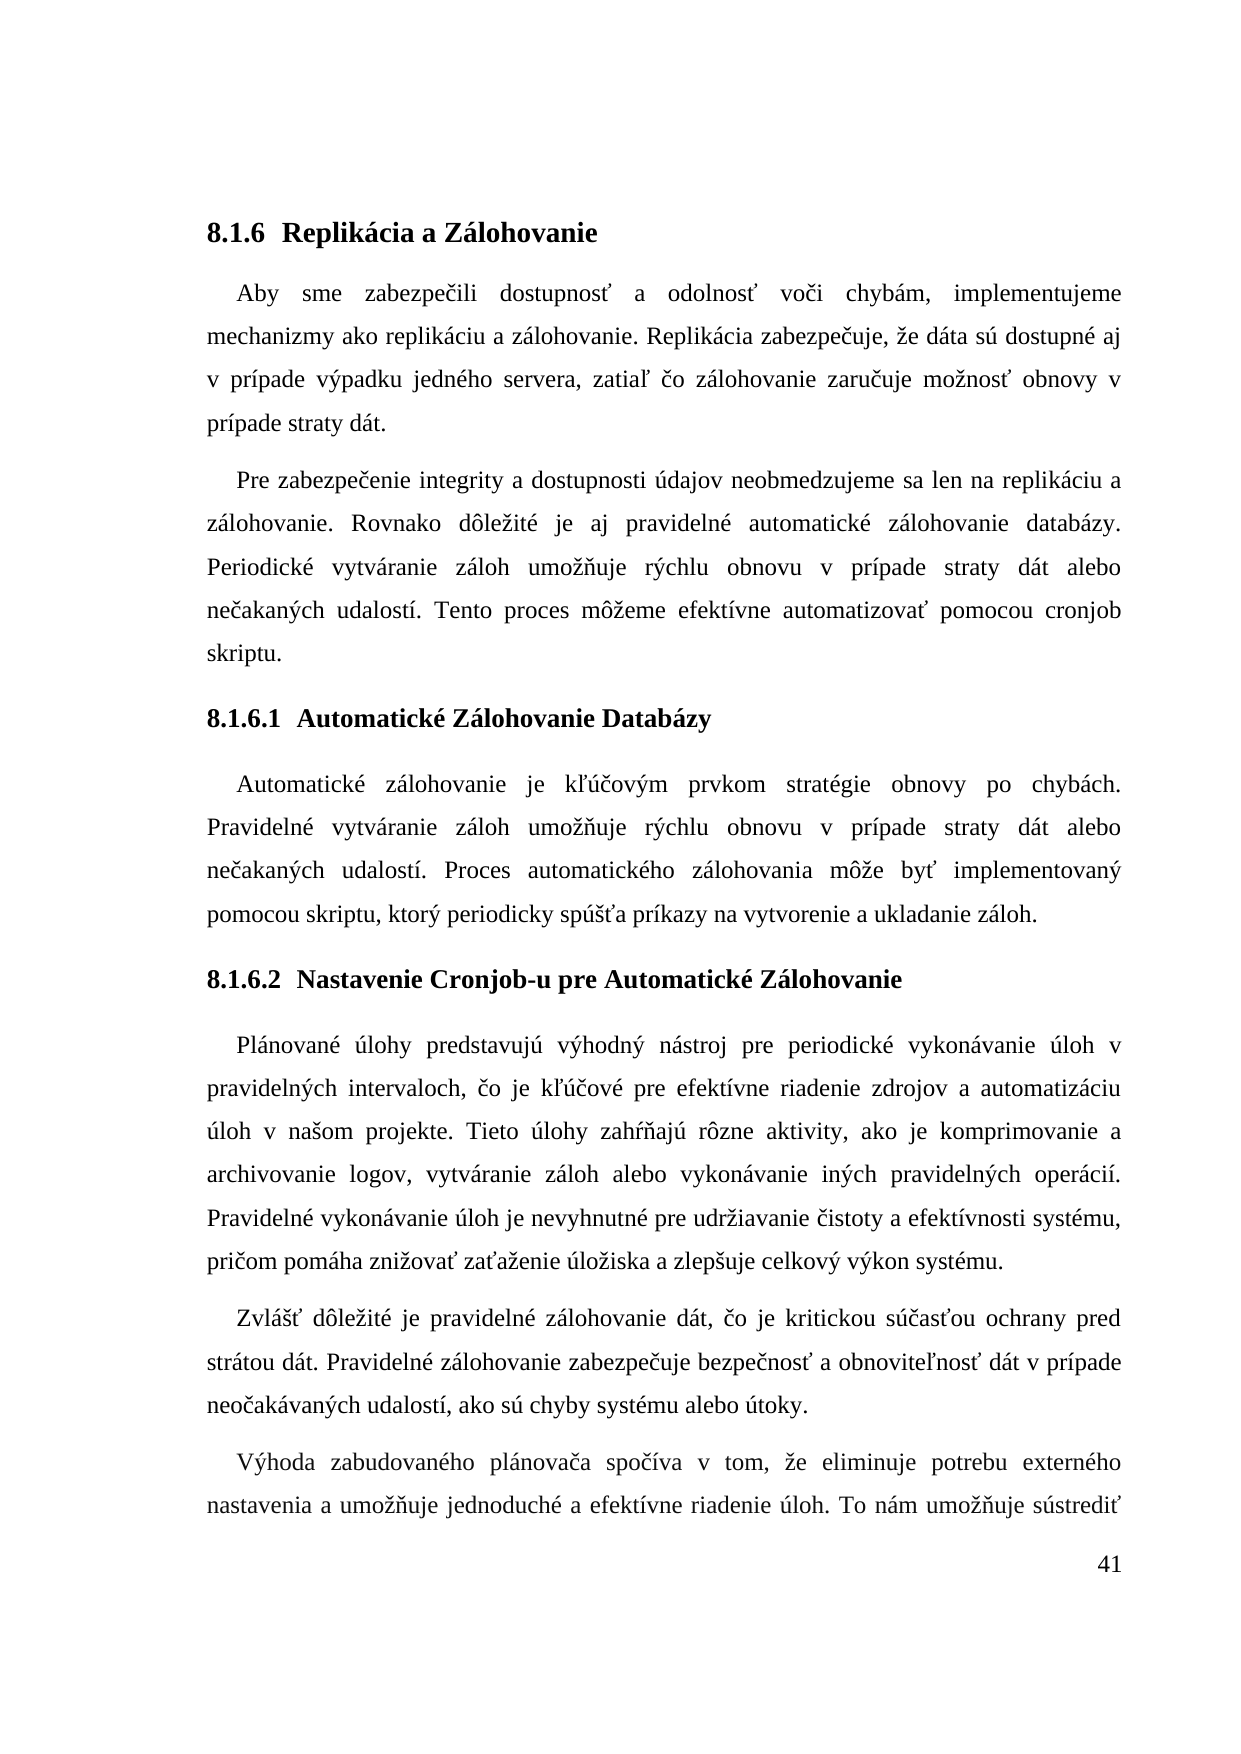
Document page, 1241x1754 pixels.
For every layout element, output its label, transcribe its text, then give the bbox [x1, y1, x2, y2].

text Pre zabezpečenie integrity a dostupnosti údajov neobmedzujeme sa len na replikáciu a zálohovanie. Rovnako dôležité je aj pravidelné automatické zálohovanie databázy. Periodické vytváranie záloh umožňuje rýchlu obnovu v prípade straty dát alebo nečakaných udalostí. Tento proces môžeme efektívne automatizovať pomocou cronjob skriptu. [207, 465, 1122, 667]
text Zvlášť dôležité je pravidelné zálohovanie dát, čo je kritickou súčasťou ochrany pred strátou dát. Pravidelné zálohovanie zabezpečuje bezpečnosť a obnoviteľnosť dát v prípade neočakávaných udalostí, ako sú chyby systému alebo útoky. [207, 1303, 1122, 1418]
text Plánované úlohy predstavujú výhodný nástroj pre periodické vykonávanie úloh v pravidelných intervaloch, čo je kľúčové pre efektívne riadenie zdrojov a automatizáciu úloh v našom projekte. Tieto úlohy zahŕňajú rôzne aktivity, ako je komprimovanie a archivovanie logov, vytváranie záloh alebo vykonávanie iných pravidelných operácií. Pravidelné vykonávanie úloh je nevyhnutné pre udržiavanie čistoty a efektívnosti systému, pričom pomáha znižovať zaťaženie úložiska a zlepšuje celkový výkon systému. [207, 1030, 1122, 1274]
subtitle Automatické Zálohovanie Databázy [207, 702, 1122, 733]
text Automatické zálohovanie je kľúčovým prvkom stratégie obnovy po chybách. Pravidelné vytváranie záloh umožňuje rýchlu obnovu v prípade straty dát alebo nečakaných udalostí. Proces automatického zálohovania môže byť implementovaný pomocou skriptu, ktorý periodicky spúšťa príkazy na vytvorenie a ukladanie záloh. [207, 769, 1122, 927]
subtitle Replikácia a Zálohovanie [207, 216, 1122, 249]
text Aby sme zabezpečili dostupnosť a odolnosť voči chybám, implementujeme mechanizmy ako replikáciu a zálohovanie. Replikácia zabezpečuje, že dáta sú dostupné aj v prípade výpadku jedného servera, zatiaľ čo zálohovanie zaručuje možnosť obnovy v prípade straty dát. [207, 278, 1122, 436]
text Výhoda zabudovaného plánovača spočíva v tom, že eliminuje potrebu externého nastavenia a umožňuje jednoduché a efektívne riadenie úloh. To nám umožňuje sústrediť [207, 1447, 1122, 1519]
subtitle Nastavenie Cronjob-u pre Automatické Zálohovanie [207, 963, 1122, 994]
